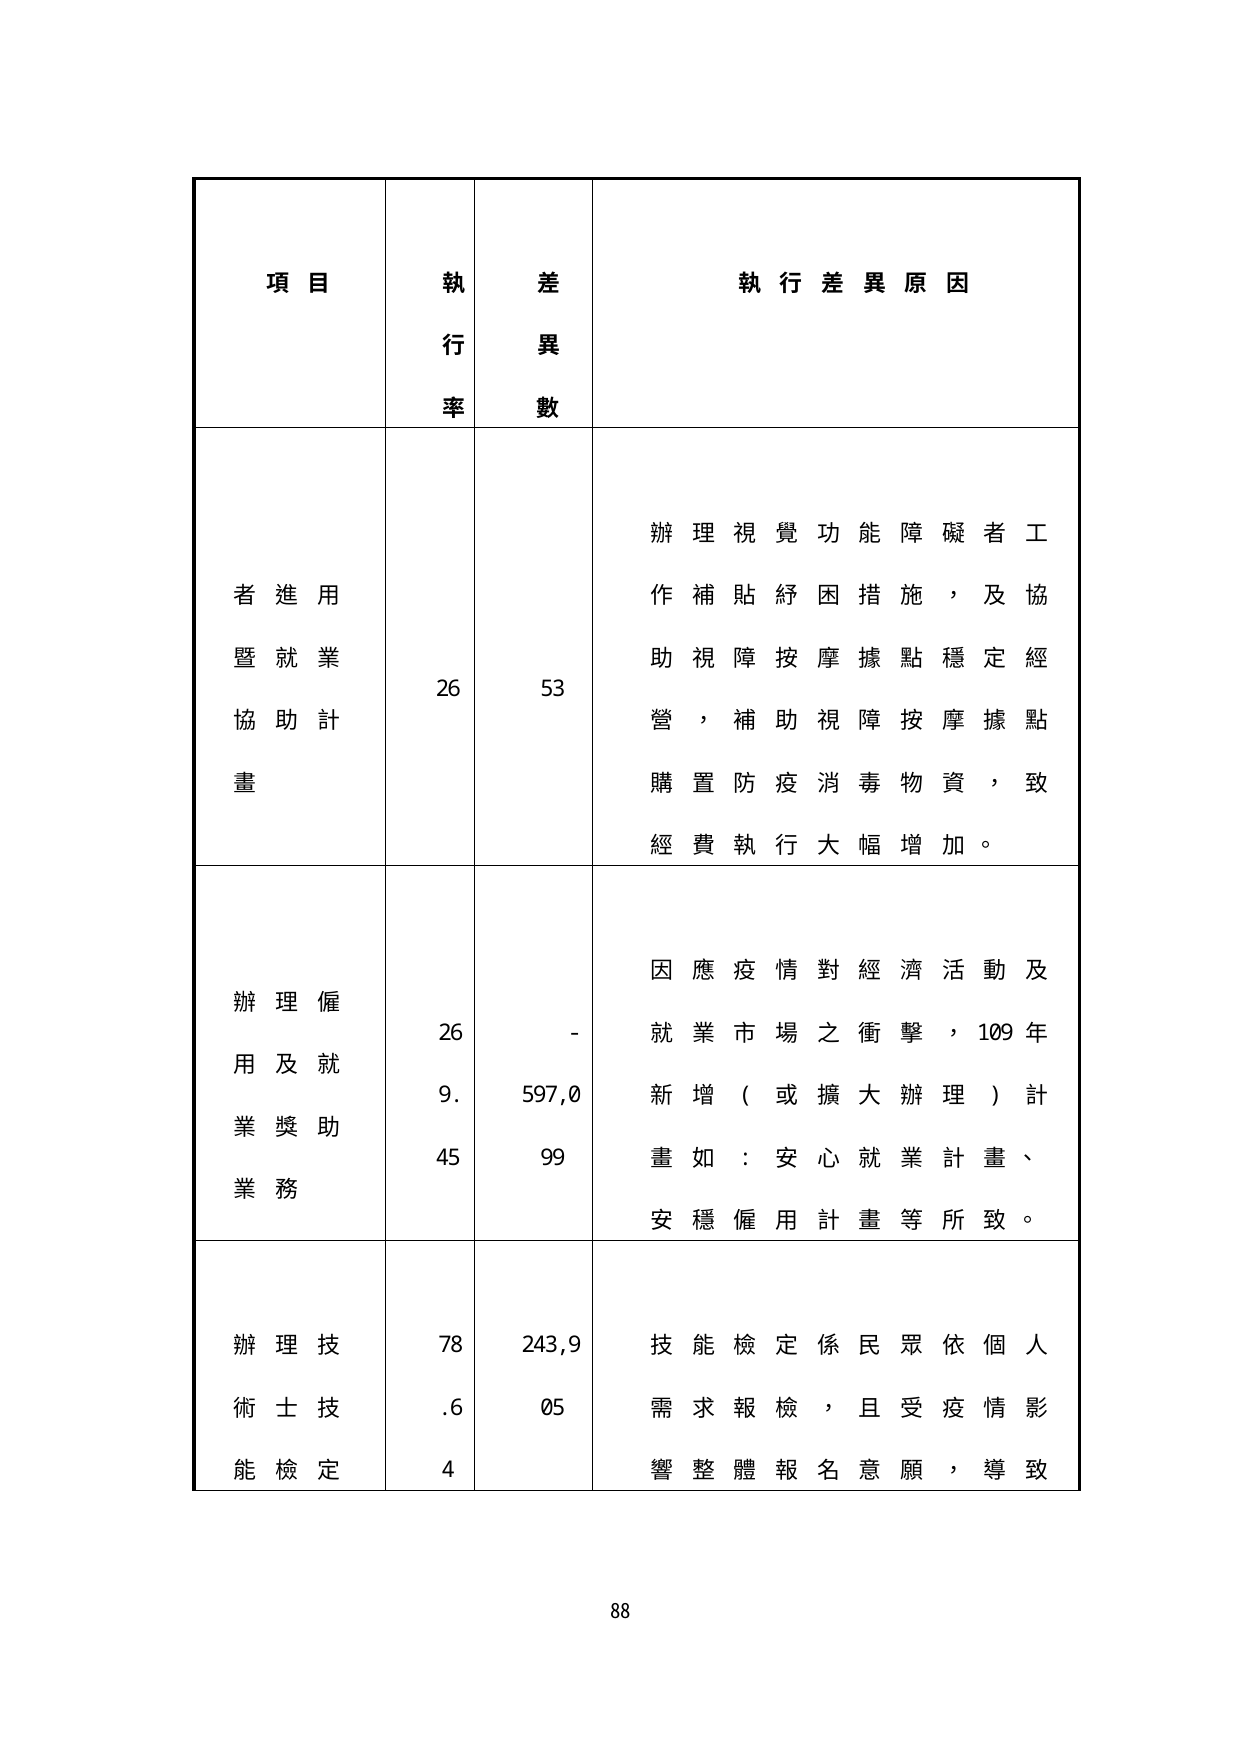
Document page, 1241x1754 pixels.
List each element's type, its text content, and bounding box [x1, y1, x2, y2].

table_header 差異數 [475, 180, 592, 427]
table_cell 78.64 [386, 1241, 474, 1490]
table_cell -597,099 [475, 866, 592, 1240]
table_header 執行率 [386, 180, 474, 427]
table_cell 26 [386, 428, 474, 865]
table_cell 243,905 [475, 1241, 592, 1490]
table_cell 辦理視覺功能障礙者工作補貼紓困措施，及協助視障按摩據點穩定經營，補助視障按摩據點購置防疫消毒物資，致經費執行大幅增加。 [593, 428, 1078, 865]
table_cell 269.45 [386, 866, 474, 1240]
table_cell 者進用暨就業協助計畫 [196, 428, 385, 865]
table_cell 辦理技術士技能檢定 [196, 1241, 385, 1490]
table_cell 53 [475, 428, 592, 865]
table_cell 辦理僱用及就業獎助業務 [196, 866, 385, 1240]
table_cell 技能檢定係民眾依個人需求報檢，且受疫情影響整體報名意願，導致 [593, 1241, 1078, 1490]
table_cell 因應疫情對經濟活動及就業市場之衝擊，109年新增(或擴大辦理)計畫如:安心就業計畫、安穩僱用計畫等所致。 [593, 866, 1078, 1240]
table_header 執行差異原因 [593, 180, 1078, 427]
table_header 項目 [196, 180, 385, 427]
